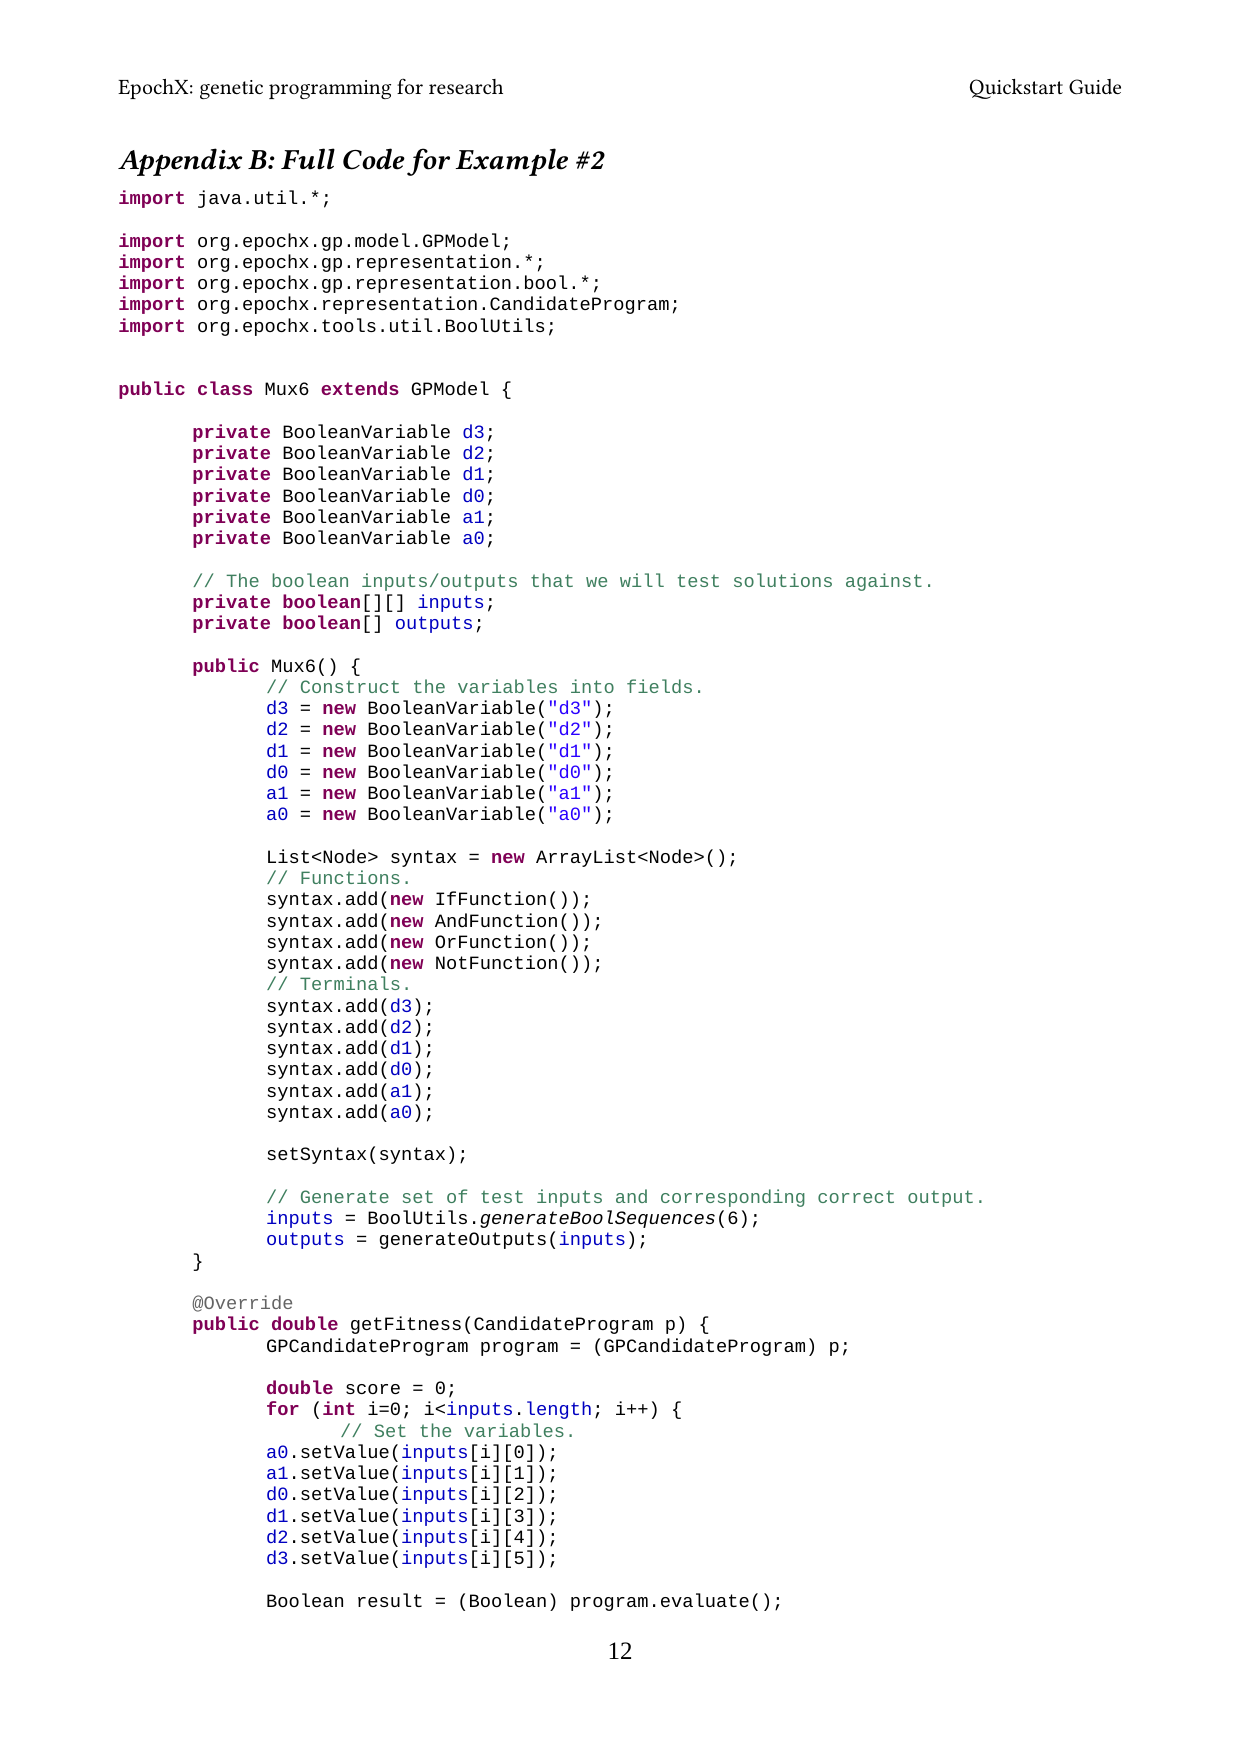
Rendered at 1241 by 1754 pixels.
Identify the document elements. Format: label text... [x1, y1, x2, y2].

text @Override [118, 1294, 1122, 1315]
text d0 = new BooleanVariable("d0"); [118, 763, 1122, 784]
text // Generate set of test inputs and corresponding correct output. [118, 1188, 1122, 1209]
text private BooleanVariable d0; [118, 486, 1122, 508]
text import org.epochx.gp.model.GPModel; [118, 231, 1122, 253]
text syntax.add(a1); [118, 1081, 1122, 1103]
text private BooleanVariable a1; [118, 508, 1122, 529]
text a1.setValue(inputs[i][1]); [118, 1464, 1122, 1485]
text inputs = BoolUtils.generateBoolSequences(6); [118, 1209, 1122, 1230]
text Boolean result = (Boolean) program.evaluate(); [118, 1591, 1122, 1613]
text syntax.add(d3); [118, 996, 1122, 1018]
text d3.setValue(inputs[i][5]); [118, 1549, 1122, 1570]
text syntax.add(new IfFunction()); [118, 890, 1122, 911]
text import java.util.*; [118, 189, 1122, 210]
text import org.epochx.representation.CandidateProgram; [118, 295, 1122, 316]
text d1 = new BooleanVariable("d1"); [118, 741, 1122, 763]
text public class Mux6 extends GPModel { [118, 380, 1122, 401]
text private boolean[] outputs; [118, 614, 1122, 635]
text a0.setValue(inputs[i][0]); [118, 1443, 1122, 1464]
text for (int i=0; i<inputs.length; i++) { [118, 1400, 1122, 1421]
text d3 = new BooleanVariable("d3"); [118, 699, 1122, 720]
text d0.setValue(inputs[i][2]); [118, 1485, 1122, 1506]
text GPCandidateProgram program = (GPCandidateProgram) p; [118, 1336, 1122, 1358]
text private BooleanVariable d1; [118, 465, 1122, 486]
text syntax.add(d0); [118, 1060, 1122, 1081]
subtitle Appendix B: Full Code for Example #2 [118, 143, 1122, 176]
text syntax.add(d2); [118, 1018, 1122, 1039]
text // Construct the variables into fields. [118, 678, 1122, 699]
text syntax.add(new OrFunction()); [118, 933, 1122, 954]
text setSyntax(syntax); [118, 1145, 1122, 1166]
text private BooleanVariable d3; [118, 423, 1122, 444]
text // The boolean inputs/outputs that we will test solutions against. [118, 571, 1122, 593]
text import org.epochx.gp.representation.bool.*; [118, 274, 1122, 295]
text List<Node> syntax = new ArrayList<Node>(); [118, 848, 1122, 869]
text outputs = generateOutputs(inputs); [118, 1230, 1122, 1251]
text syntax.add(new NotFunction()); [118, 954, 1122, 975]
text private boolean[][] inputs; [118, 593, 1122, 614]
text // Terminals. [118, 975, 1122, 996]
text private BooleanVariable d2; [118, 444, 1122, 465]
text import org.epochx.tools.util.BoolUtils; [118, 316, 1122, 338]
text syntax.add(new AndFunction()); [118, 911, 1122, 933]
text double score = 0; [118, 1379, 1122, 1400]
text a1 = new BooleanVariable("a1"); [118, 784, 1122, 805]
text d1.setValue(inputs[i][3]); [118, 1506, 1122, 1528]
text private BooleanVariable a0; [118, 529, 1122, 550]
text d2.setValue(inputs[i][4]); [118, 1528, 1122, 1549]
text // Set the variables. [118, 1421, 1122, 1443]
text } [118, 1251, 1122, 1273]
text // Functions. [118, 869, 1122, 890]
text import org.epochx.gp.representation.*; [118, 253, 1122, 274]
text syntax.add(d1); [118, 1039, 1122, 1060]
text d2 = new BooleanVariable("d2"); [118, 720, 1122, 741]
text public Mux6() { [118, 656, 1122, 678]
text a0 = new BooleanVariable("a0"); [118, 805, 1122, 826]
text syntax.add(a0); [118, 1103, 1122, 1124]
text public double getFitness(CandidateProgram p) { [118, 1315, 1122, 1336]
